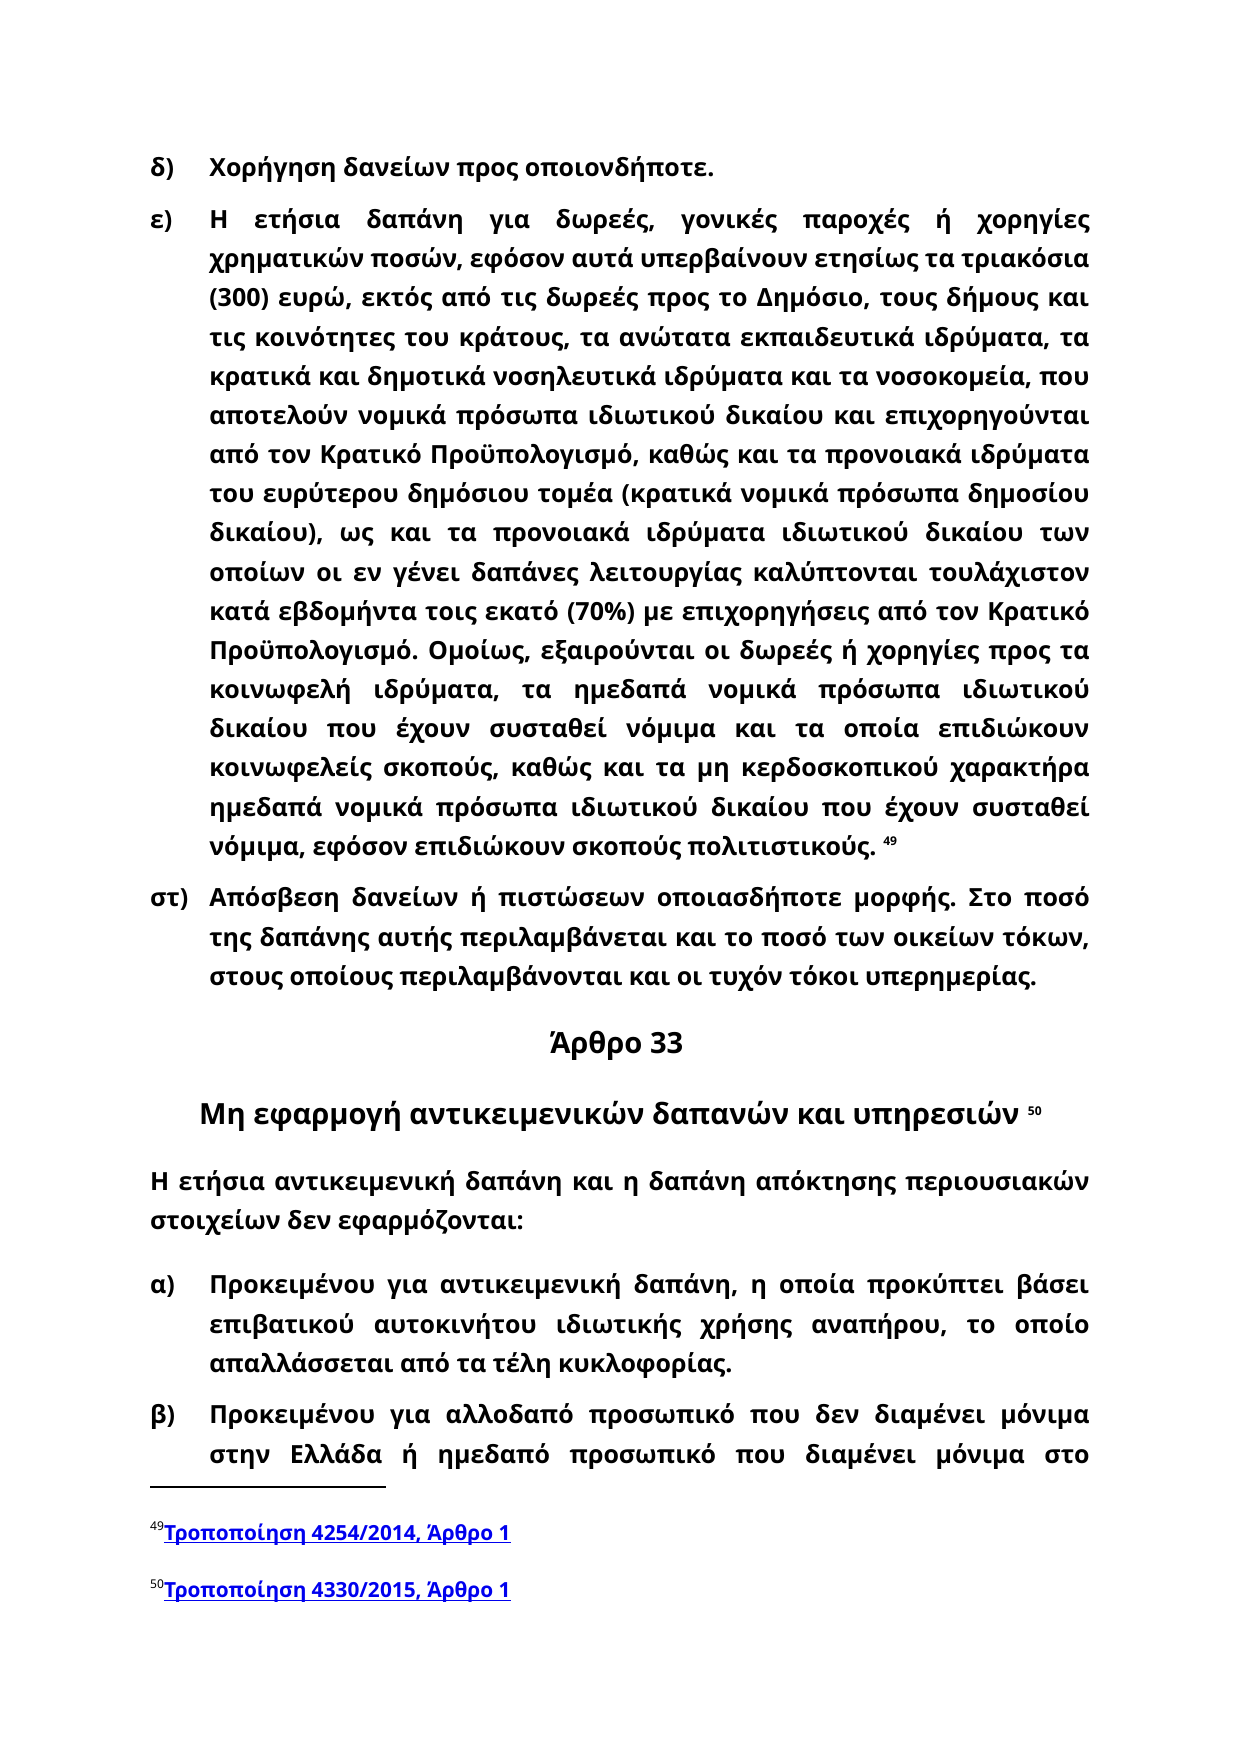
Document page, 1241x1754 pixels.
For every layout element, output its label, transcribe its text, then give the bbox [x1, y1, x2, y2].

list β) Προκειμένου για αλλοδαπό προσωπικό που δεν διαμένει μόνιμα στην Ελλάδα ή ημεδαπό προσωπικό που διαμένει μόνιμα στο [150, 1397, 1090, 1470]
text Τροποποίηση 4330/2015, Άρθρο 1 [150, 1576, 1090, 1604]
list δ) Χορήγηση δανείων προς οποιονδήποτε. [150, 150, 1090, 184]
text Τροποποίηση 4254/2014, Άρθρο 1 [150, 1518, 1090, 1546]
list α) Προκειμένου για αντικειμενική δαπάνη, η οποία προκύπτει βάσει επιβατικού αυτοκινήτου ιδιωτικής χρήσης αναπήρου, το οποίο απαλλάσσεται από τα τέλη κυκλοφορίας. [150, 1267, 1090, 1379]
subtitle Μη εφαρμογή αντικειμενικών δαπανών και υπηρεσιών [150, 1093, 1090, 1133]
text Η ετήσια αντικειμενική δαπάνη και η δαπάνη απόκτησης περιουσιακών στοιχείων δεν εφαρμόζονται: [150, 1164, 1090, 1237]
list στ) Απόσβεση δανείων ή πιστώσεων οποιασδήποτε μορφής. Στο ποσό της δαπάνης αυτής περιλαμβάνεται και το ποσό των οικείων τόκων, στους οποίους περιλαμβάνονται και οι τυχόν τόκοι υπερημερίας. [150, 880, 1090, 992]
list ε) Η ετήσια δαπάνη για δωρεές, γονικές παροχές ή χορηγίες χρηματικών ποσών, εφόσον αυτά υπερβαίνουν ετησίως τα τριακόσια (300) ευρώ, εκτός από τις δωρεές προς το Δημόσιο, τους δήμους και τις κοινότητες του κράτους, τα ανώτατα εκπαιδευτικά ιδρύματα, τα κρατικά και δημοτικά νοσηλευτικά ιδρύματα και τα νοσοκομεία, που αποτελούν νομικά πρόσωπα ιδιωτικού δικαίου και επιχορηγούνται από τον Κρατικό Προϋπολογισμό, καθώς και τα προνοιακά ιδρύματα του ευρύτερου δημόσιου τομέα (κρατικά νομικά πρόσωπα δημοσίου δικαίου), ως και τα προνοιακά ιδρύματα ιδιωτικού δικαίου των οποίων οι εν γένει δαπάνες λειτουργίας καλύπτονται τουλάχιστον κατά εβδομήντα τοις εκατό (70%) με επιχορηγήσεις από τον Κρατικό Προϋπολογισμό. Ομοίως, εξαιρούνται οι δωρεές ή χορηγίες προς τα κοινωφελή ιδρύματα, τα ημεδαπά νομικά πρόσωπα ιδιωτικού δικαίου που έχουν συσταθεί νόμιμα και τα οποία επιδιώκουν κοινωφελείς σκοπούς, καθώς και τα μη κερδοσκοπικού χαρακτήρα ημεδαπά νομικά πρόσωπα ιδιωτικού δικαίου που έχουν συσταθεί νόμιμα, εφόσον επιδιώκουν σκοπούς πολιτιστικούς. [150, 202, 1090, 862]
subtitle Άρθρο 33 [150, 1022, 1090, 1062]
